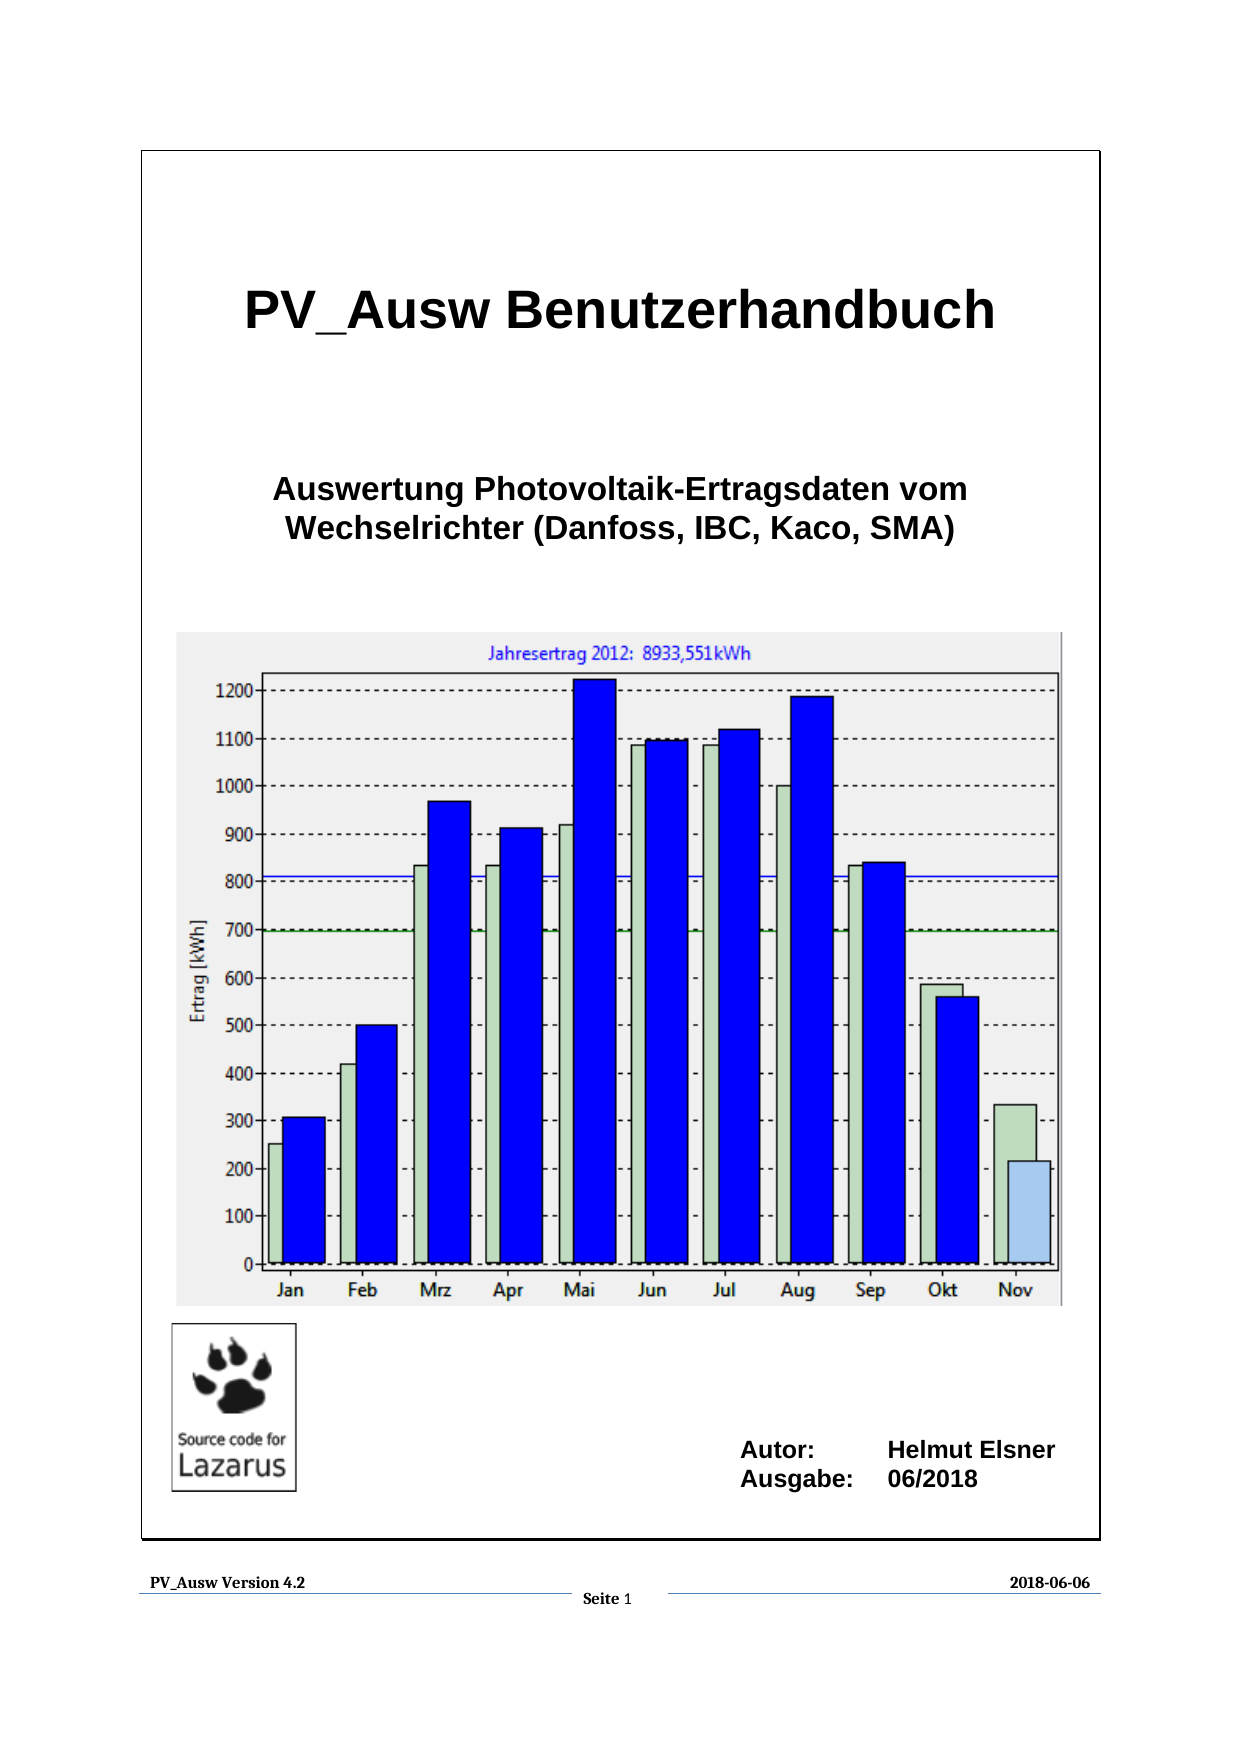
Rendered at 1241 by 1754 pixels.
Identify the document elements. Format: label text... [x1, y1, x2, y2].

picture [171, 1323, 297, 1492]
text [150, 1435, 171, 1464]
picture [176, 632, 1064, 1306]
text Ausgabe: 06/2018 [150, 1464, 1090, 1493]
text Auswertung Photovoltaik-Ertragsdaten vom Wechselrichter (Danfoss, IBC, Kaco, SMA) [150, 469, 1090, 546]
text Autor: Helmut Elsner [297, 1435, 1090, 1464]
text PV_Ausw Benutzerhandbuch [150, 278, 1090, 340]
